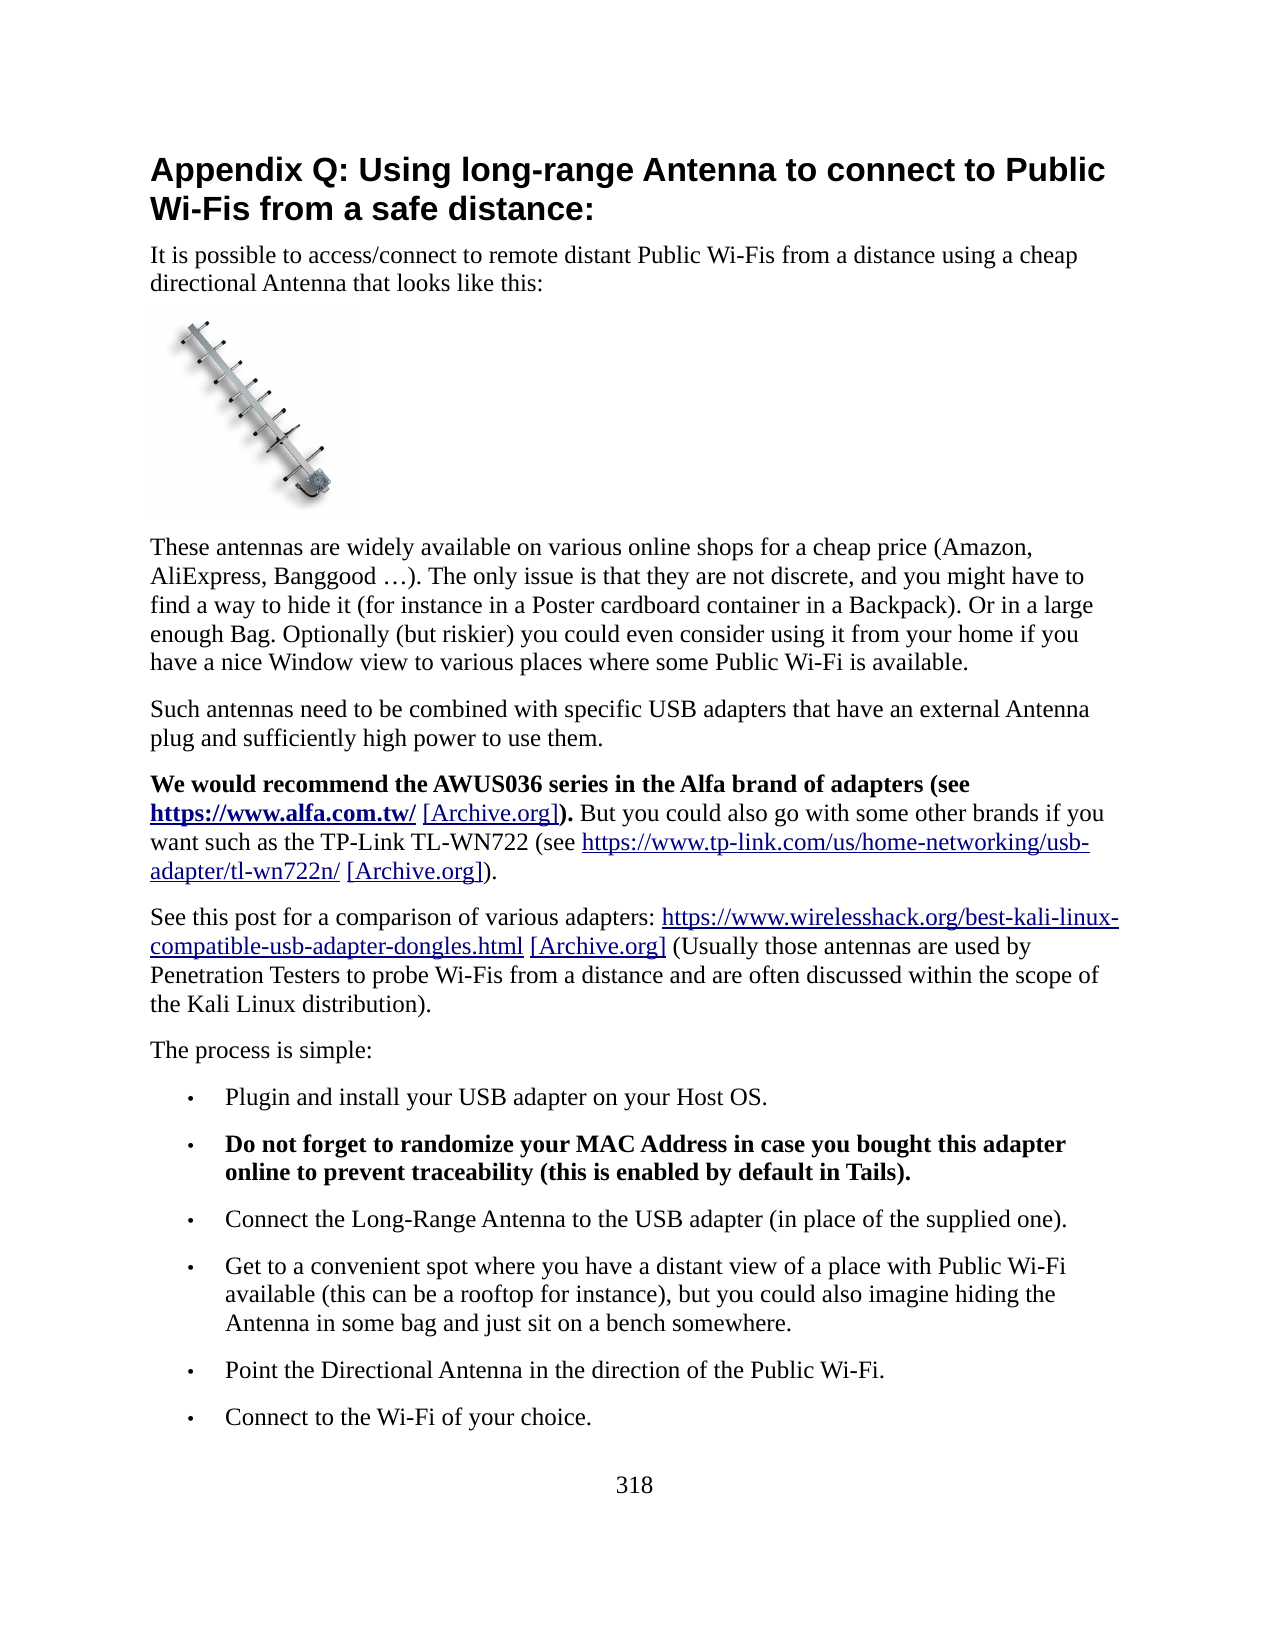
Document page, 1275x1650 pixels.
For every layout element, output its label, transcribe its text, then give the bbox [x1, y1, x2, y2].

list Connect to the Wi-Fi of your choice. [187, 1402, 1125, 1430]
text These antennas are widely available on various online shops for a cheap price (Amazon, AliExpress, Banggood …). The only issue is that they are not discrete, and you might have to find a way to hide it (for instance in a Poster cardboard container in a Backpack). Or in a large enough Bag. Optionally (but riskier) you could even consider using it from your home if you have a nice Window view to various places where some Public Wi-Fi is available. [150, 532, 1125, 676]
subtitle Appendix Q: Using long-range Antenna to connect to Public Wi-Fis from a safe distance: [150, 150, 1125, 227]
text Such antennas need to be combined with specific USB adapters that have an external Antenna plug and sufficiently high power to use them. [150, 694, 1125, 752]
text See this post for a comparison of various adapters: https://www.wirelesshack.org/best-kali-linux-compatible-usb-adapter-dongles.html [Archive.org] (Usually those antennas are used by Penetration Testers to probe Wi-Fis from a distance and are often discussed within the scope of the Kali Linux distribution). [150, 902, 1125, 1017]
list Do not forget to randomize your MAC Address in case you bought this adapter online to prevent traceability (this is enabled by default in Tails). [187, 1129, 1125, 1186]
list Get to a convenient spot where you have a distant view of a place with Public Wi-Fi available (this can be a rooftop for instance), but you could also imagine hiding the Antenna in some bag and just sit on a bench somewhere. [187, 1251, 1125, 1337]
text The process is simple: [150, 1035, 1125, 1064]
list Plugin and install your USB adapter on your Host OS. [187, 1082, 1125, 1111]
text It is possible to access/connect to remote distant Public Wi-Fis from a distance using a cheap directional Antenna that looks like this: [150, 240, 1125, 297]
picture [150, 306, 359, 515]
list Connect the Long-Range Antenna to the USB adapter (in place of the supplied one). [187, 1204, 1125, 1233]
text We would recommend the AWUS036 series in the Alfa brand of adapters (see https://www.alfa.com.tw/ [Archive.org]). But you could also go with some other brands if you want such as the TP-Link TL-WN722 (see https://www.tp-link.com/us/home-networking/usb-adapter/tl-wn722n/ [Archive.org]). [150, 769, 1125, 884]
list Point the Directional Antenna in the direction of the Public Wi-Fi. [187, 1355, 1125, 1384]
